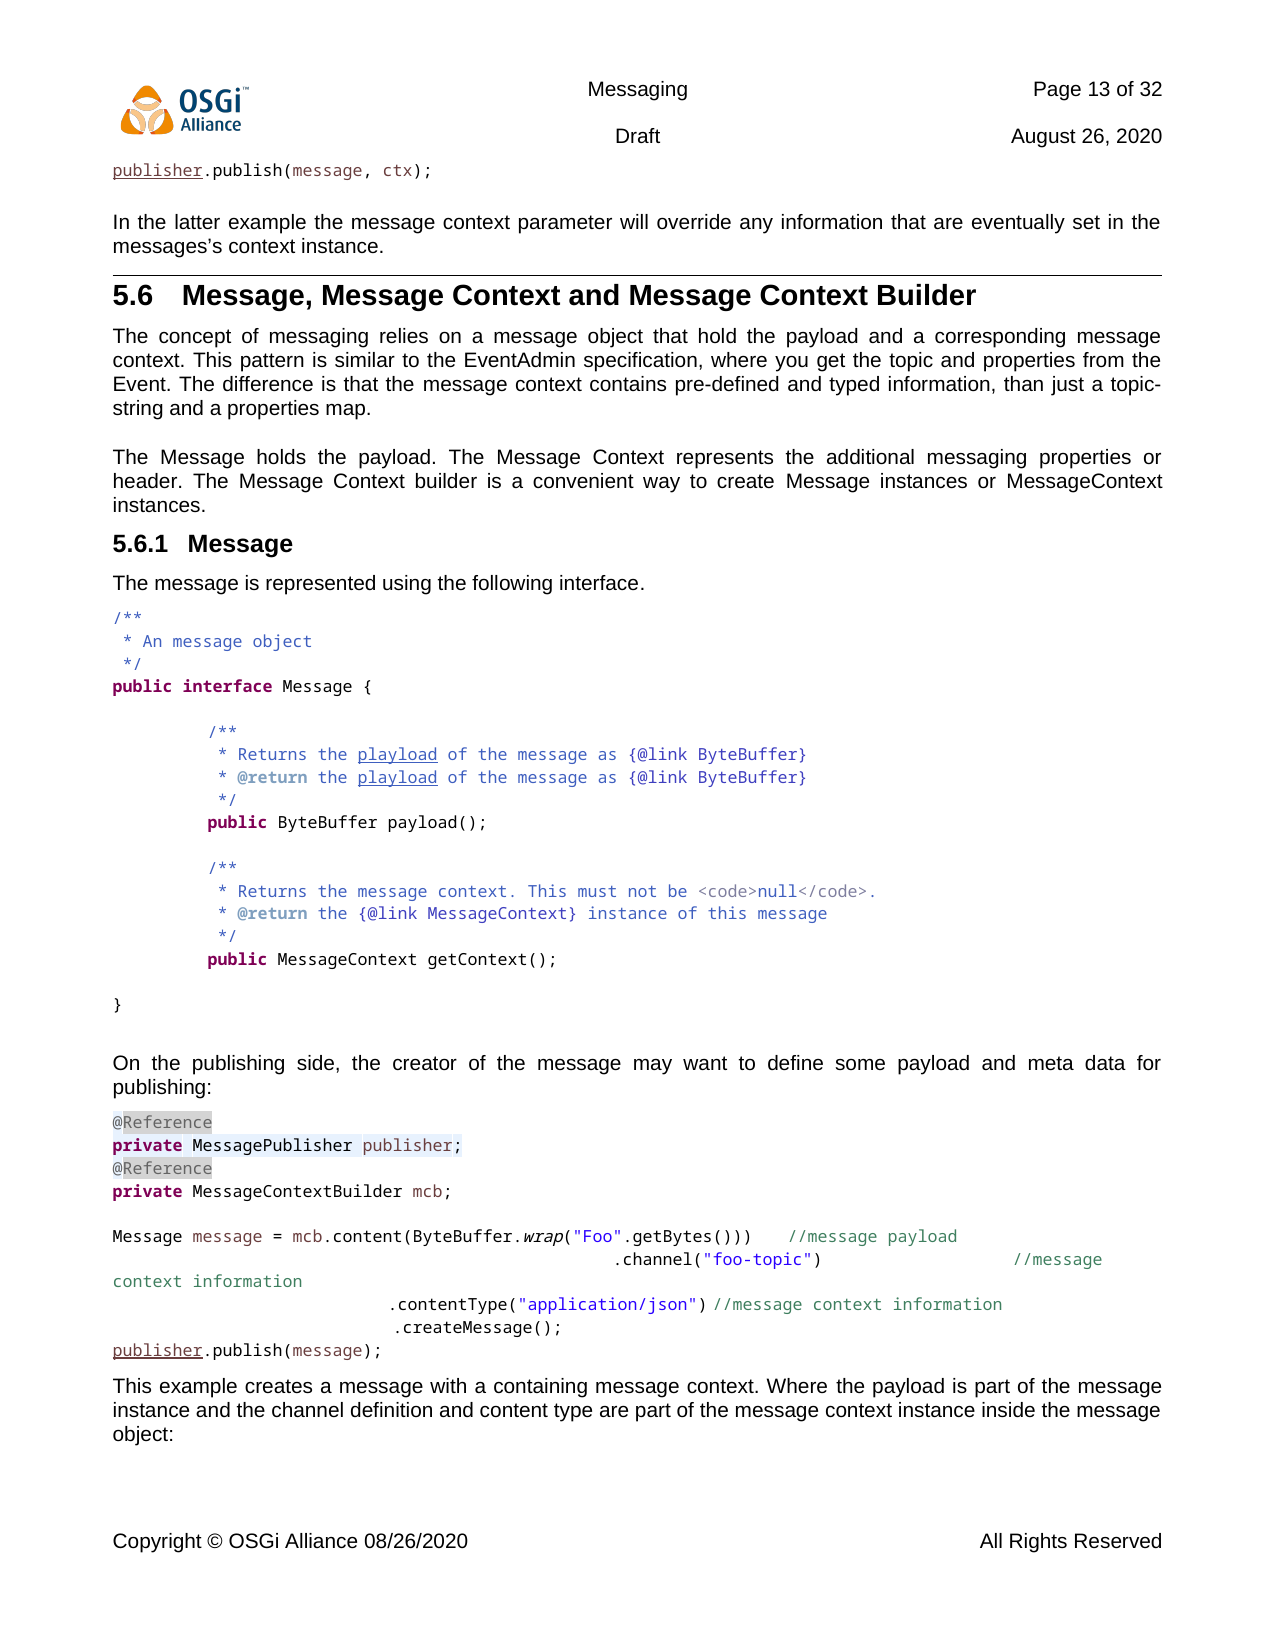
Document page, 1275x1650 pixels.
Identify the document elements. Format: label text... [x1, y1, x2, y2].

text * Returns the playload of the message as {@link ByteBuffer} [112, 743, 1162, 766]
text private MessagePublisher publisher; [112, 1134, 1162, 1157]
text */ [112, 925, 1162, 947]
text .channel("foo-topic") //message context information [112, 1247, 1162, 1293]
text .createMessage(); [112, 1316, 1162, 1338]
text * @return the playload of the message as {@link ByteBuffer} [112, 766, 1162, 788]
text public ByteBuffer payload(); [112, 811, 1162, 834]
text /** [112, 720, 1162, 743]
text The concept of messaging relies on a message object that hold the payload and a corresponding message context. This pattern is similar to the EventAdmin specification, where you get the topic and properties from the Event. The difference is that the message context contains pre-defined and typed information, than just a topic-string and a properties map. [112, 324, 1162, 420]
text } [112, 993, 1162, 1016]
text * Returns the message context. This must not be <code>null</code>. [112, 879, 1162, 902]
text .contentType("application/json") //message context information [112, 1293, 1162, 1316]
text Message message = mcb.content(ByteBuffer.wrap("Foo".getBytes())) //message payload [112, 1225, 1162, 1247]
text This example creates a message with a containing message context. Where the payload is part of the message instance and the channel definition and content type are part of the message context instance inside the message object: [112, 1373, 1162, 1445]
text @Reference [112, 1111, 1162, 1134]
text /** [112, 857, 1162, 879]
text In the latter example the message context parameter will override any information that are eventually set in the messages’s context instance. [112, 210, 1162, 258]
text /** [112, 607, 1162, 629]
text public interface Message { [112, 675, 1162, 698]
text * @return the {@link MessageContext} instance of this message [112, 902, 1162, 925]
text public MessageContext getContext(); [112, 947, 1162, 970]
subtitle Message [112, 529, 1162, 558]
text */ [112, 788, 1162, 811]
subtitle Message, Message Context and Message Context Builder [112, 276, 1162, 311]
text */ [112, 652, 1162, 675]
text * An message object [112, 629, 1162, 652]
text On the publishing side, the creator of the message may want to define some payload and meta data for publishing: [112, 1051, 1162, 1099]
text publisher.publish(message); [112, 1338, 1162, 1361]
text private MessageContextBuilder mcb; [112, 1179, 1162, 1202]
text The message is represented using the following interface. [112, 570, 1162, 594]
text publisher.publish(message, ctx); [112, 159, 1162, 182]
picture [113, 78, 257, 142]
text @Reference [112, 1157, 1162, 1179]
text The Message holds the payload. The Message Context represents the additional messaging properties or header. The Message Context builder is a convenient way to create Message instances or MessageContext instances. [112, 445, 1162, 517]
